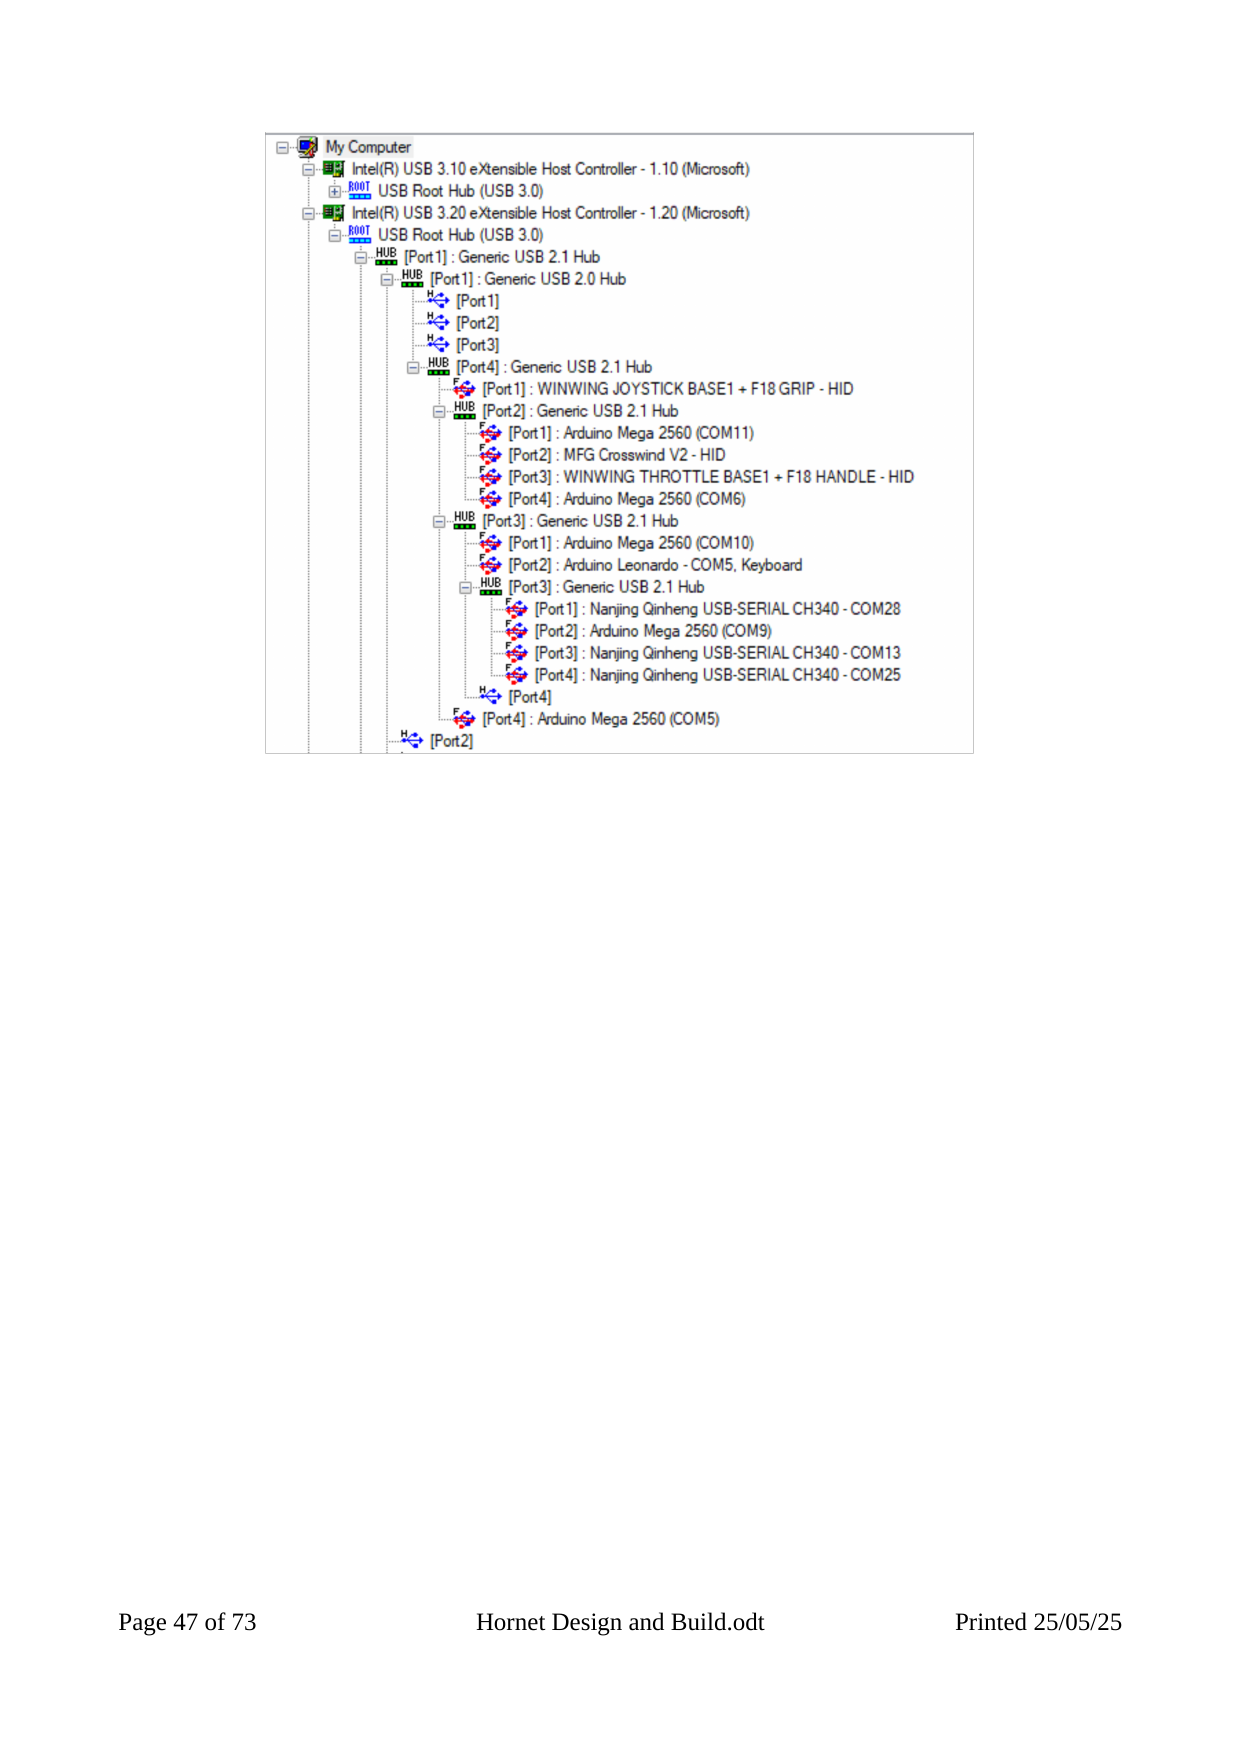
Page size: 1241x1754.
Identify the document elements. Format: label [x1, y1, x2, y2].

picture [252, 118, 988, 767]
